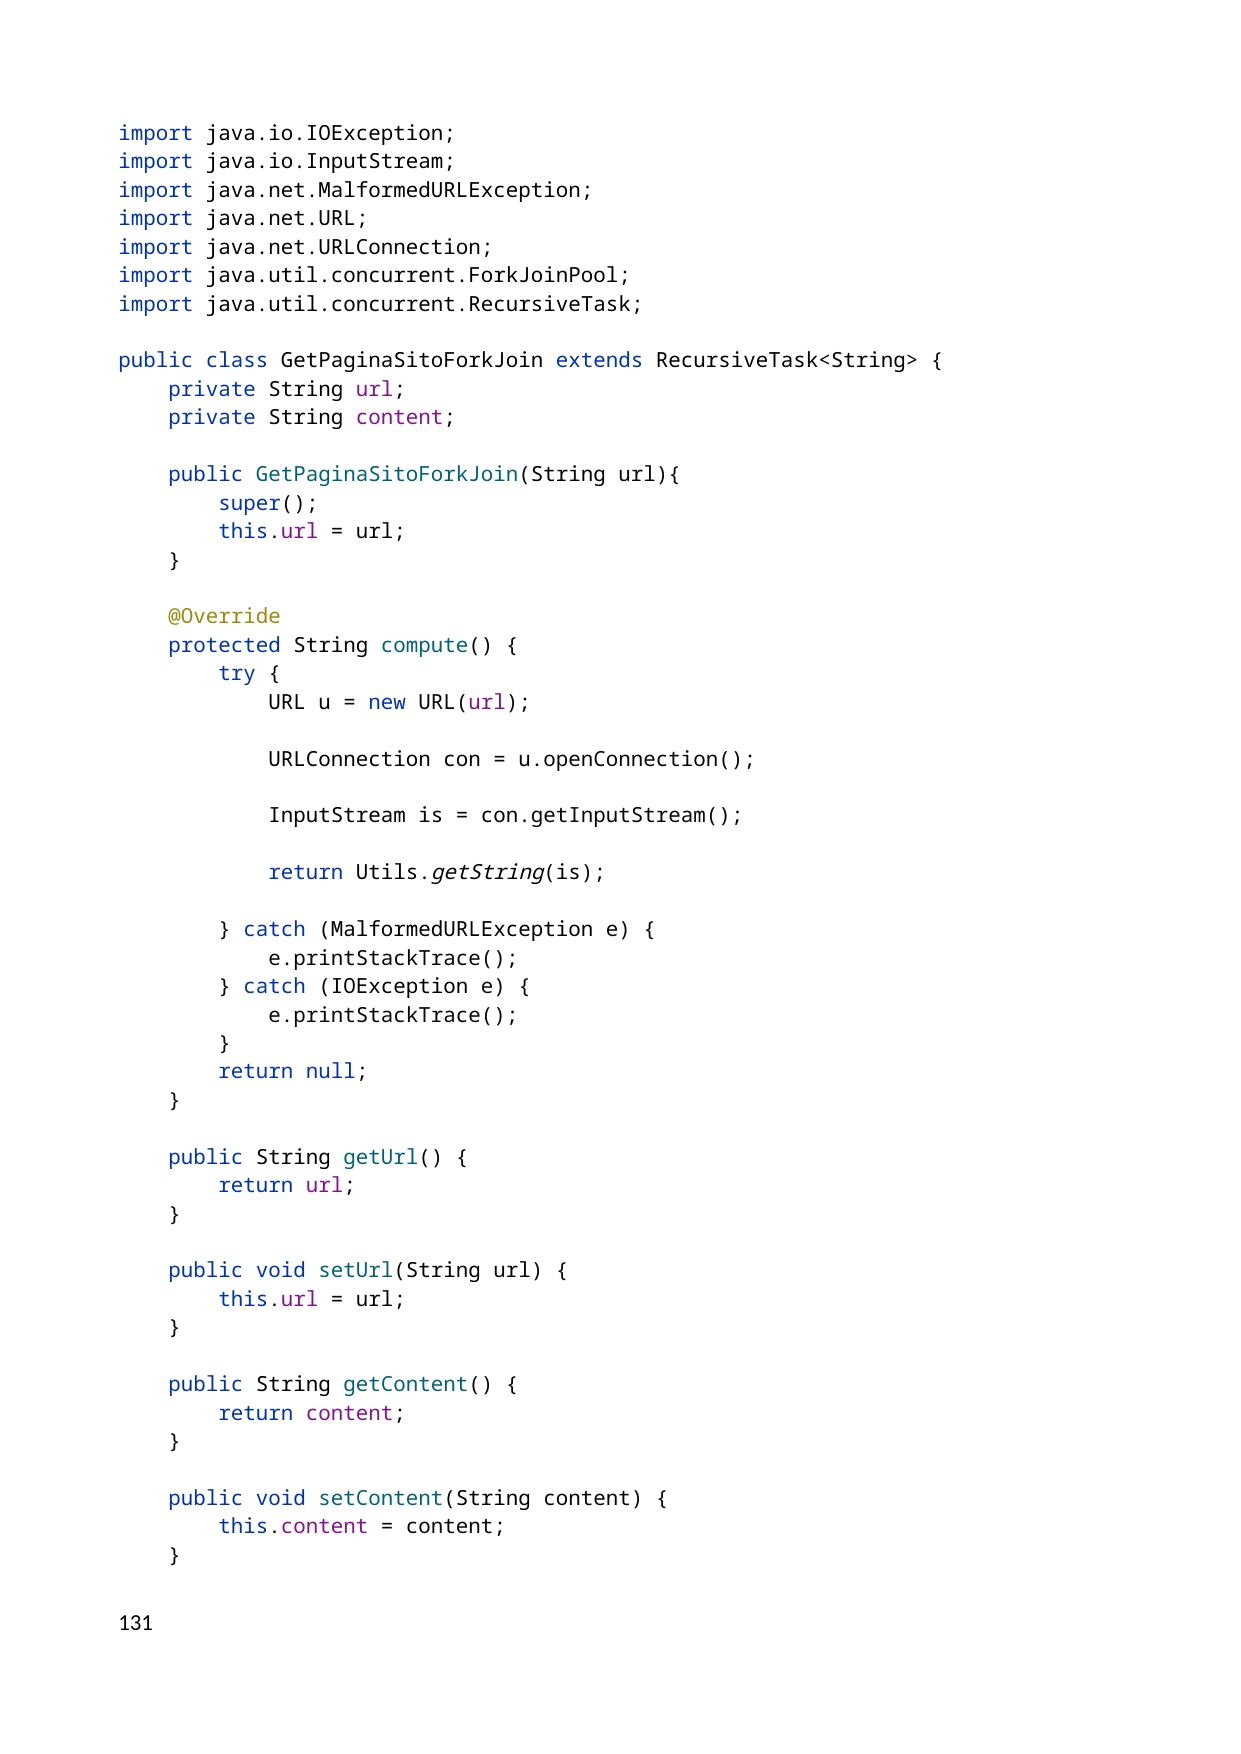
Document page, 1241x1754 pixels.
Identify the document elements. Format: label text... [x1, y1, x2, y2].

text import java.io.IOException; import java.io.InputStream; import java.net.MalformedURLException; import java.net.URL; import java.net.URLConnection; import java.util.concurrent.ForkJoinPool; import java.util.concurrent.RecursiveTask; public class GetPaginaSitoForkJoin extends RecursiveTask<String> { private String url; private String content; public GetPaginaSitoForkJoin(String url){ super(); this.url = url; } @Override protected String compute() { try { URL u = new URL(url); URLConnection con = u.openConnection(); InputStream is = con.getInputStream(); return Utils.getString(is); } catch (MalformedURLException e) { e.printStackTrace(); } catch (IOException e) { e.printStackTrace(); } return null; } public String getUrl() { return url; } public void setUrl(String url) { this.url = url; } public String getContent() { return content; } public void setContent(String content) { this.content = content; } [118, 118, 1122, 1568]
